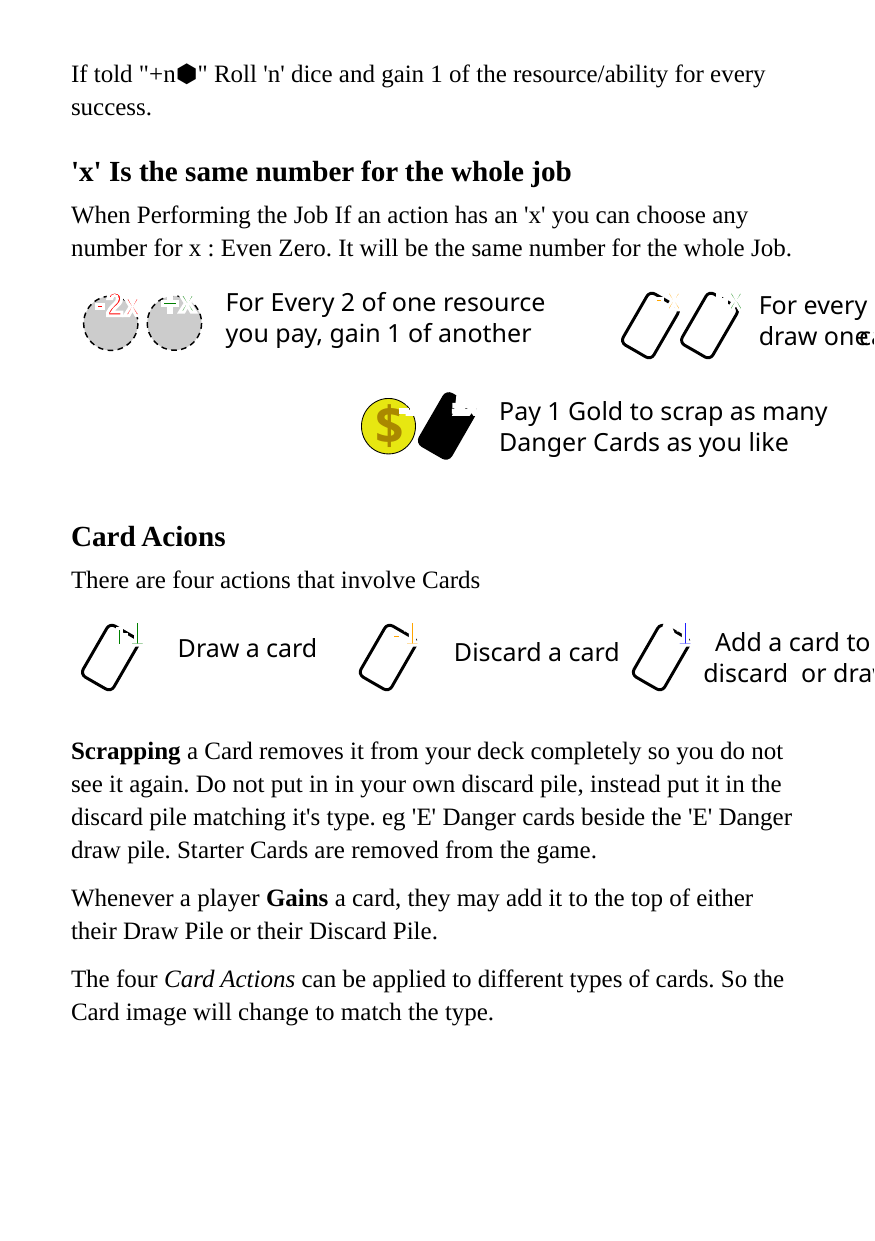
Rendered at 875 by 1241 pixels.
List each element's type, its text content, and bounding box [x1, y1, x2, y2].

text If told "+n⬢" Roll 'n' dice and gain 1 of the resource/ability for every success. [71, 59, 803, 121]
subtitle Card Acions [71, 519, 803, 553]
text There are four actions that involve Cards [71, 566, 803, 594]
text When Performing the Job If an action has an 'x' you can choose any number for x : Even Zero. It will be the same number for the whole Job. [71, 200, 803, 262]
text Whenever a player Gains a card, they may add it to the top of either their Draw Pile or their Discard Pile. [71, 883, 803, 945]
text The four Card Actions can be applied to different types of cards. So the Card image will change to match the type. [71, 964, 803, 1026]
text Scrapping a Card removes it from your deck completely so you do not see it again. Do not put in in your own discard pile, instead put it in the discard pile matching it's type. eg 'E' Danger cards beside the 'E' Danger draw pile. Starter Cards are removed from the game. [71, 736, 803, 864]
subtitle 'x' Is the same number for the whole job [71, 154, 803, 188]
